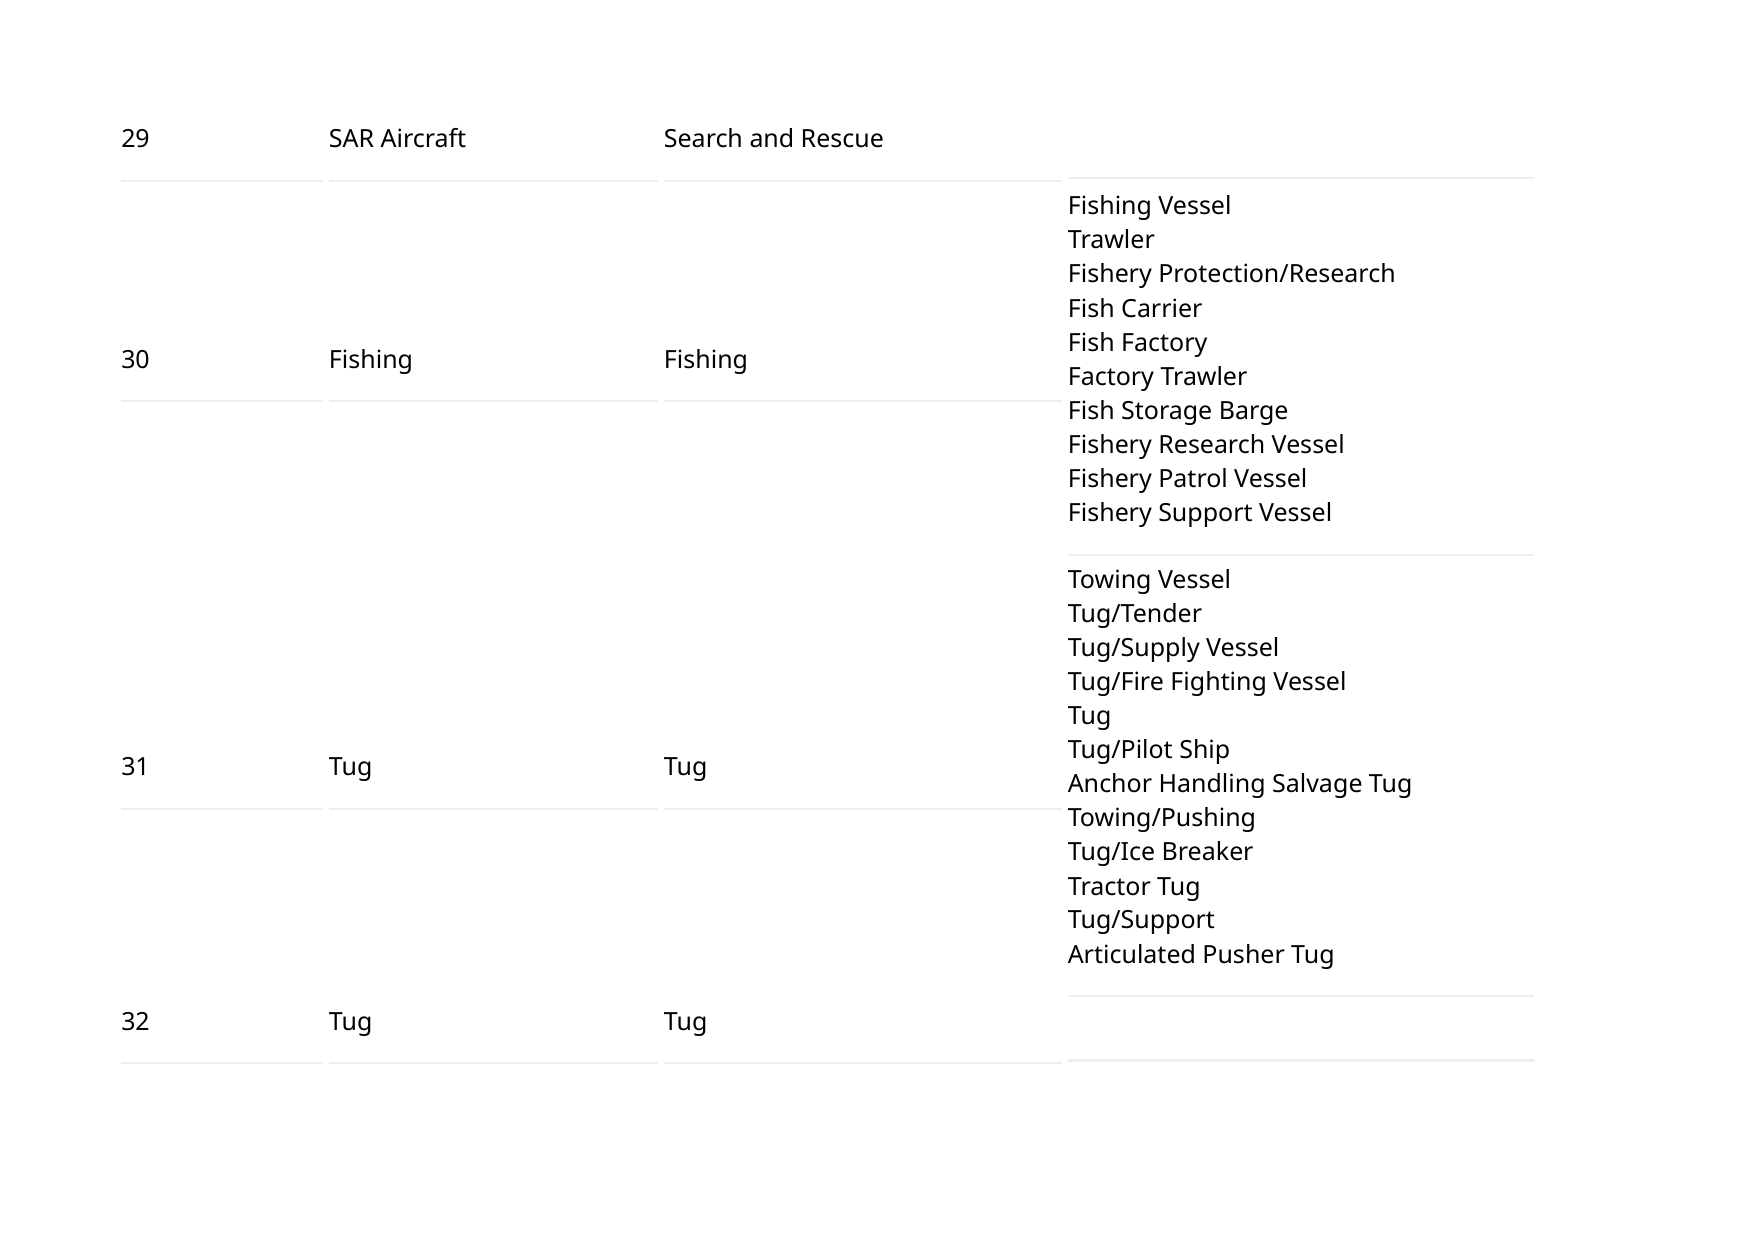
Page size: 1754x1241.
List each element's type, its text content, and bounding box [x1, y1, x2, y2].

table_cell Towing Vessel Tug/Tender Tug/Supply Vessel Tug/Fire Fighting Vessel Tug Tug/Pilot Ship Anchor Handling Salvage Tug Towing/Pushing Tug/Ice Breaker Tractor Tug Tug/Support Articulated Pusher Tug [1065, 559, 1537, 1000]
table_cell 31 [118, 559, 326, 1000]
table_cell Fishing [661, 185, 1065, 559]
table_cell Tug [661, 1000, 1065, 1067]
table_cell Tug [661, 559, 1065, 1000]
table_cell Search and Rescue [661, 118, 1065, 185]
table_cell 32 [118, 1000, 326, 1067]
table_cell 30 [118, 185, 326, 559]
table_cell [1065, 118, 1537, 185]
table_cell Fishing Vessel Trawler Fishery Protection/Research Fish Carrier Fish Factory Factory Trawler Fish Storage Barge Fishery Research Vessel Fishery Patrol Vessel Fishery Support Vessel [1065, 185, 1537, 559]
table_cell Tug [326, 1000, 661, 1067]
table_cell Tug [326, 559, 661, 1000]
table_cell [1065, 1000, 1537, 1067]
table_cell SAR Aircraft [326, 118, 661, 185]
table_cell Fishing [326, 185, 661, 559]
table_cell 29 [118, 118, 326, 185]
